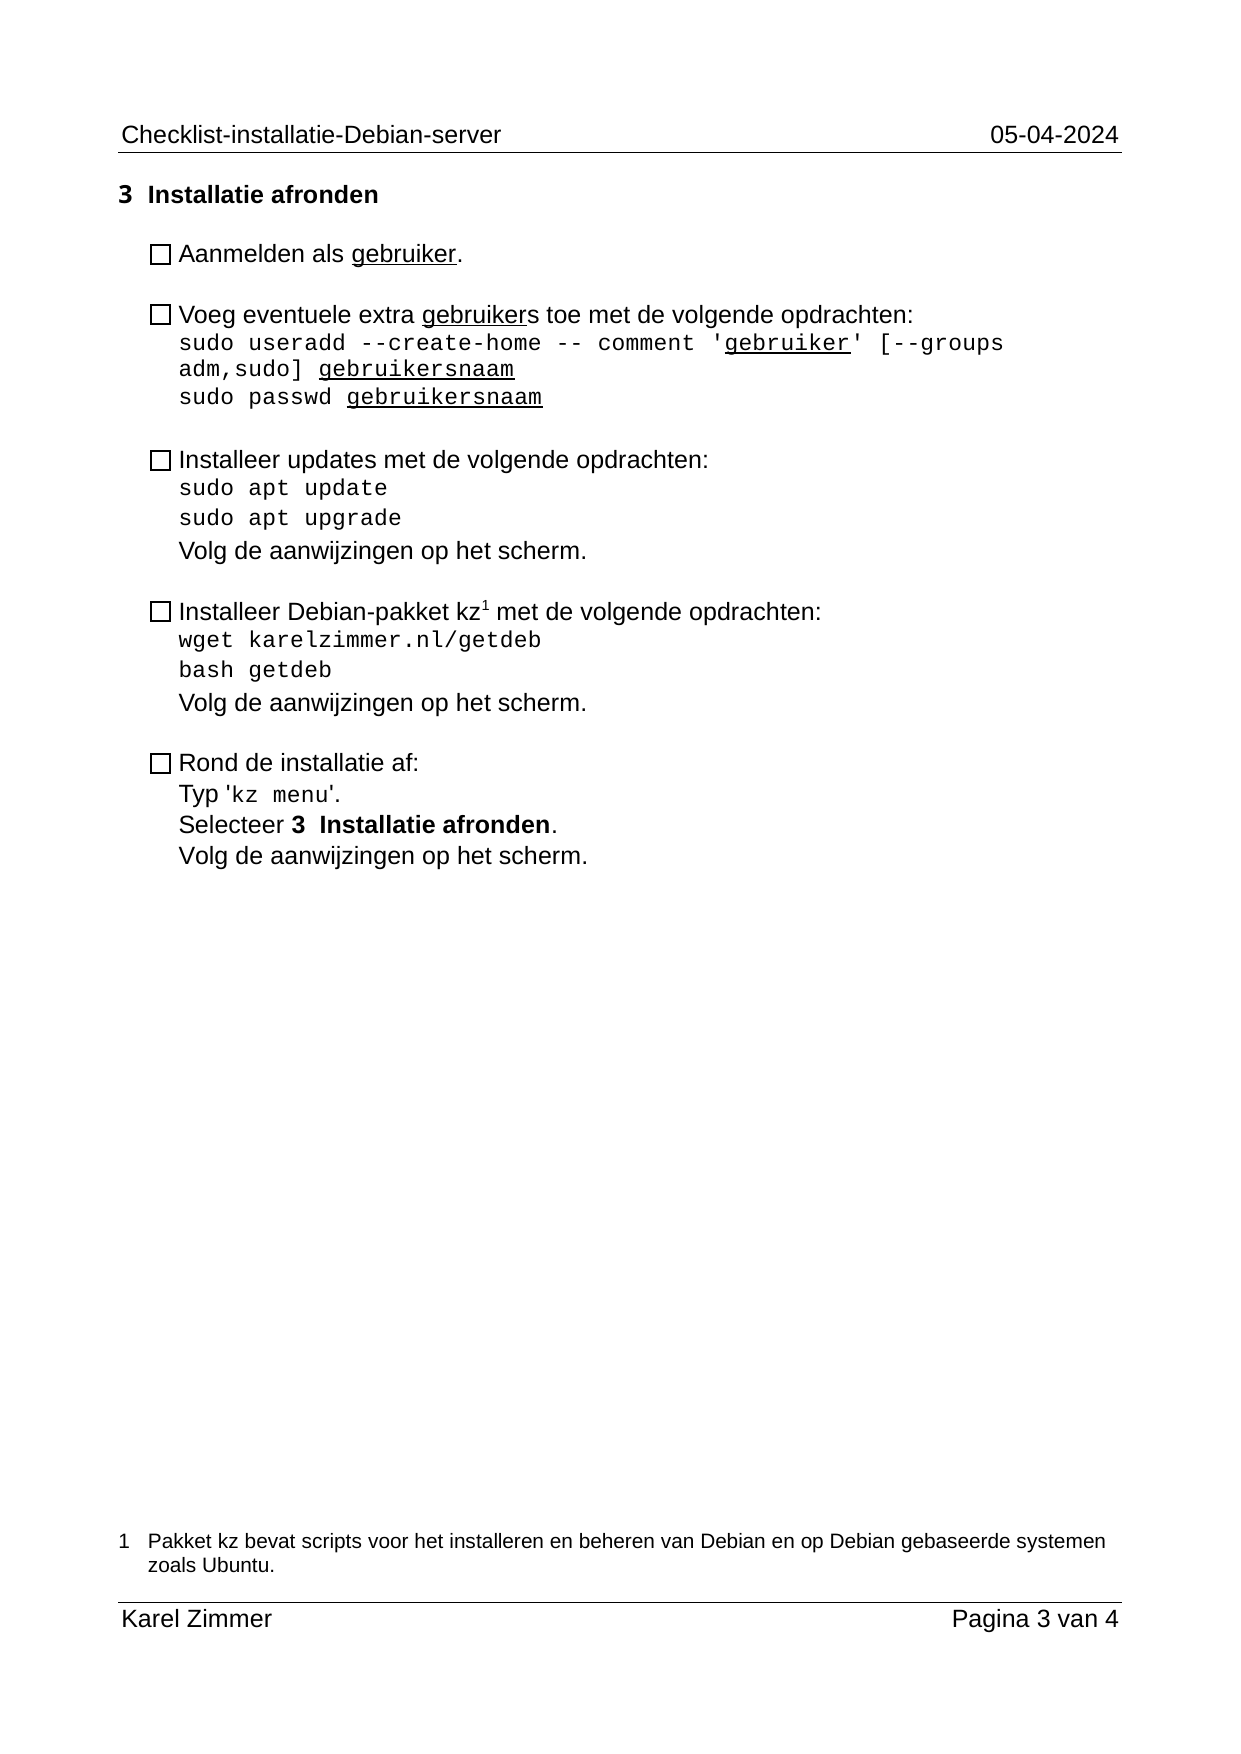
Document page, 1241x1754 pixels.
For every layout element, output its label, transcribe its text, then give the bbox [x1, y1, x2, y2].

table_cell [118, 810, 142, 841]
table_cell [142, 415, 177, 445]
table_cell [118, 415, 142, 445]
table_cell Volg de aanwijzingen op het scherm. [177, 688, 1122, 718]
table_cell [118, 597, 142, 627]
table_cell wget karelzimmer.nl/getdeb [177, 627, 1122, 657]
table_cell [177, 269, 1122, 300]
table_cell Volg de aanwijzingen op het scherm. [177, 536, 1122, 566]
table_cell Selecteer 3 Installatie afronden. [177, 810, 1122, 841]
table_cell [142, 810, 177, 841]
table_cell [142, 506, 177, 536]
table_cell [142, 597, 177, 627]
table_cell sudo passwd gebruikersnaam [177, 384, 1122, 415]
table_cell sudo useradd --create-home -- comment 'gebruiker' [--groups adm,sudo] gebruikersnaam [177, 330, 1122, 384]
table_cell [118, 688, 142, 718]
table_cell [118, 384, 142, 415]
table_cell [142, 445, 177, 475]
table_cell [118, 445, 142, 475]
table_cell sudo apt upgrade [177, 506, 1122, 536]
table_header [118, 239, 142, 269]
table_cell [118, 330, 142, 384]
table_cell Voeg eventuele extra gebruikers toe met de volgende opdrachten: [177, 300, 1122, 330]
table_cell [142, 536, 177, 566]
table_cell Typ 'kz menu'. [177, 779, 1122, 810]
table_cell [118, 657, 142, 687]
table_cell [142, 748, 177, 778]
table_cell [118, 300, 142, 330]
table_cell [118, 627, 142, 657]
table_cell [118, 269, 142, 300]
table_cell [118, 718, 142, 748]
table_cell bash getdeb [177, 657, 1122, 687]
table_cell [142, 566, 177, 597]
table_cell [142, 779, 177, 810]
table_cell [118, 475, 142, 506]
table_cell [142, 688, 177, 718]
table_cell [142, 269, 177, 300]
table_cell [142, 657, 177, 687]
table_cell Volg de aanwijzingen op het scherm. [177, 841, 1122, 871]
table_cell [142, 475, 177, 506]
table_cell [118, 506, 142, 536]
table_cell [142, 841, 177, 871]
table_cell [142, 718, 177, 748]
table_cell [118, 566, 142, 597]
table_cell [142, 384, 177, 415]
table_header Aanmelden als gebruiker. [177, 239, 1122, 269]
table_cell sudo apt update [177, 475, 1122, 506]
table_header [142, 239, 177, 269]
table_cell [118, 841, 142, 871]
list Installatie afronden [118, 177, 1122, 211]
table_cell [142, 330, 177, 384]
table_cell Installeer updates met de volgende opdrachten: [177, 445, 1122, 475]
table_cell [142, 627, 177, 657]
table_cell [177, 718, 1122, 748]
table_cell [118, 779, 142, 810]
table_cell Installeer Debian-pakket kz met de volgende opdrachten: [177, 597, 1122, 627]
table_cell [118, 748, 142, 778]
table_cell [177, 566, 1122, 597]
table_cell Rond de installatie af: [177, 748, 1122, 778]
table_cell [177, 415, 1122, 445]
table_cell [118, 536, 142, 566]
table_cell [142, 300, 177, 330]
